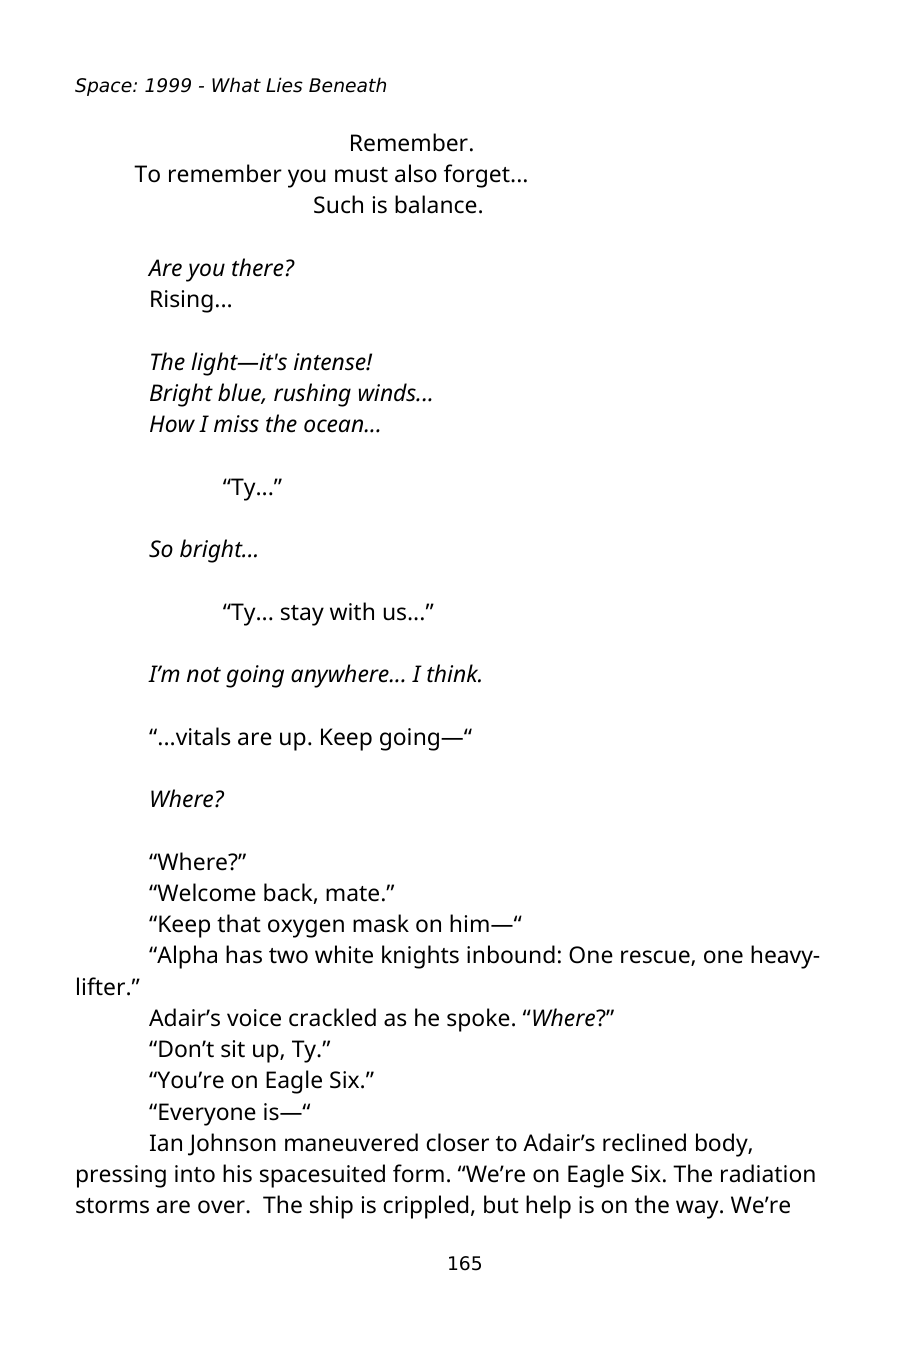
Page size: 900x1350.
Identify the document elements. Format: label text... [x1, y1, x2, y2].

text Remember. [75, 127, 825, 158]
text How I miss the ocean... [75, 408, 825, 439]
text “Welcome back, mate.” “Keep that oxygen mask on him—“ [75, 877, 825, 939]
text “Where?” [75, 846, 825, 877]
text Ian Johnson maneuvered closer to Adair’s reclined body, pressing into his spacesuited form. “We’re on Eagle Six. The radiation storms are over. The ship is crippled, but help is on the way. We’re [75, 1127, 825, 1221]
text “Everyone is—“ [75, 1096, 825, 1127]
text “...vitals are up. Keep going—“ [75, 721, 825, 752]
text “Don’t sit up, Ty.” [75, 1033, 825, 1064]
text Rising... [75, 283, 825, 314]
text Adair’s voice crackled as he spoke. “Where?” [75, 1002, 825, 1033]
text The light—it's intense! [75, 346, 825, 377]
text “Ty... stay with us...” [75, 596, 825, 627]
text I’m not going anywhere... I think. [75, 658, 825, 689]
text “Alpha has two white knights inbound: One rescue, one heavy-lifter.” [75, 939, 825, 1002]
text Such is balance. [75, 189, 825, 221]
text Are you there? [75, 252, 825, 283]
text To remember you must also forget... [75, 158, 825, 189]
text So bright... [75, 533, 825, 564]
text Where? [75, 783, 825, 814]
text “You’re on Eagle Six.” [75, 1064, 825, 1096]
text Bright blue, rushing winds... [75, 377, 825, 408]
text “Ty...” [75, 471, 825, 502]
